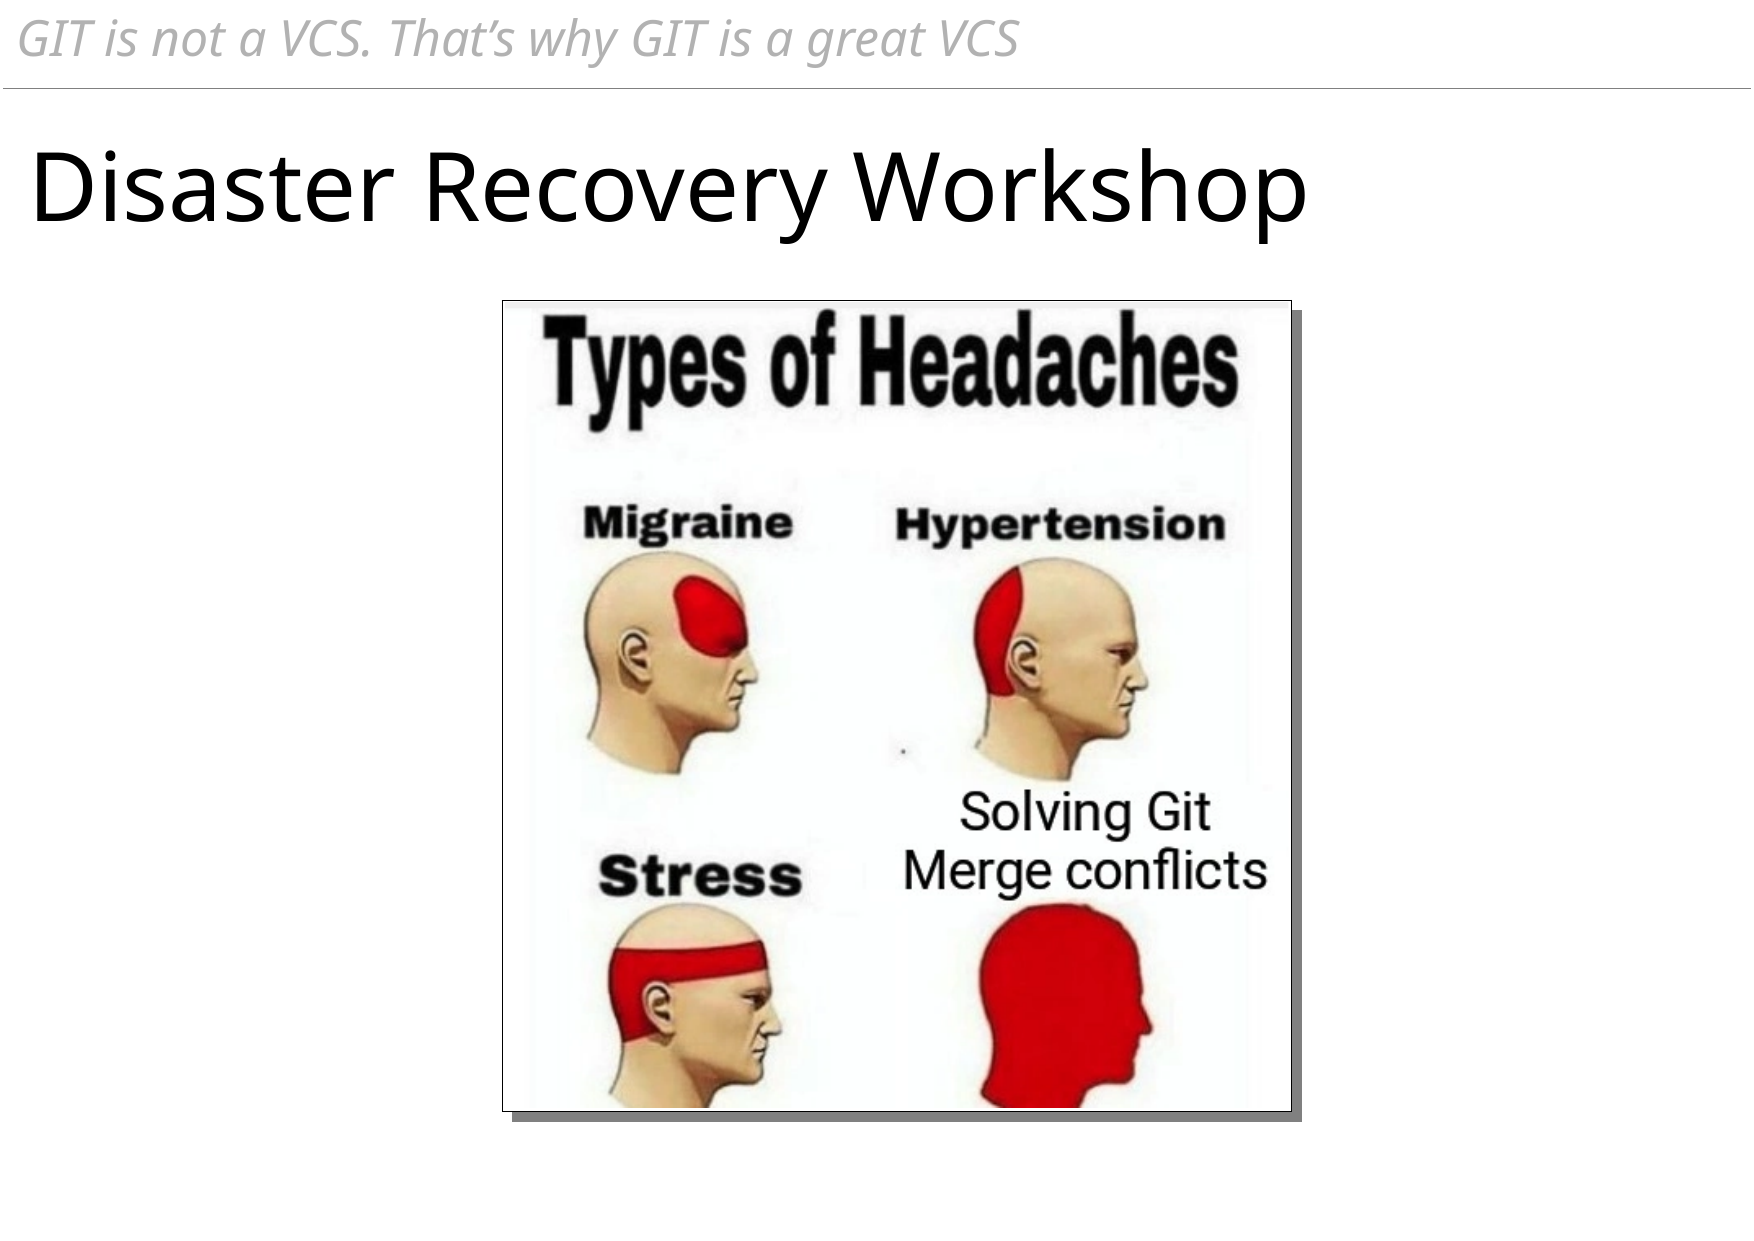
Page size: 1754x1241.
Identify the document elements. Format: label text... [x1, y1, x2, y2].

text Disaster Recovery Workshop [3, 118, 1751, 249]
picture [504, 302, 1289, 1108]
